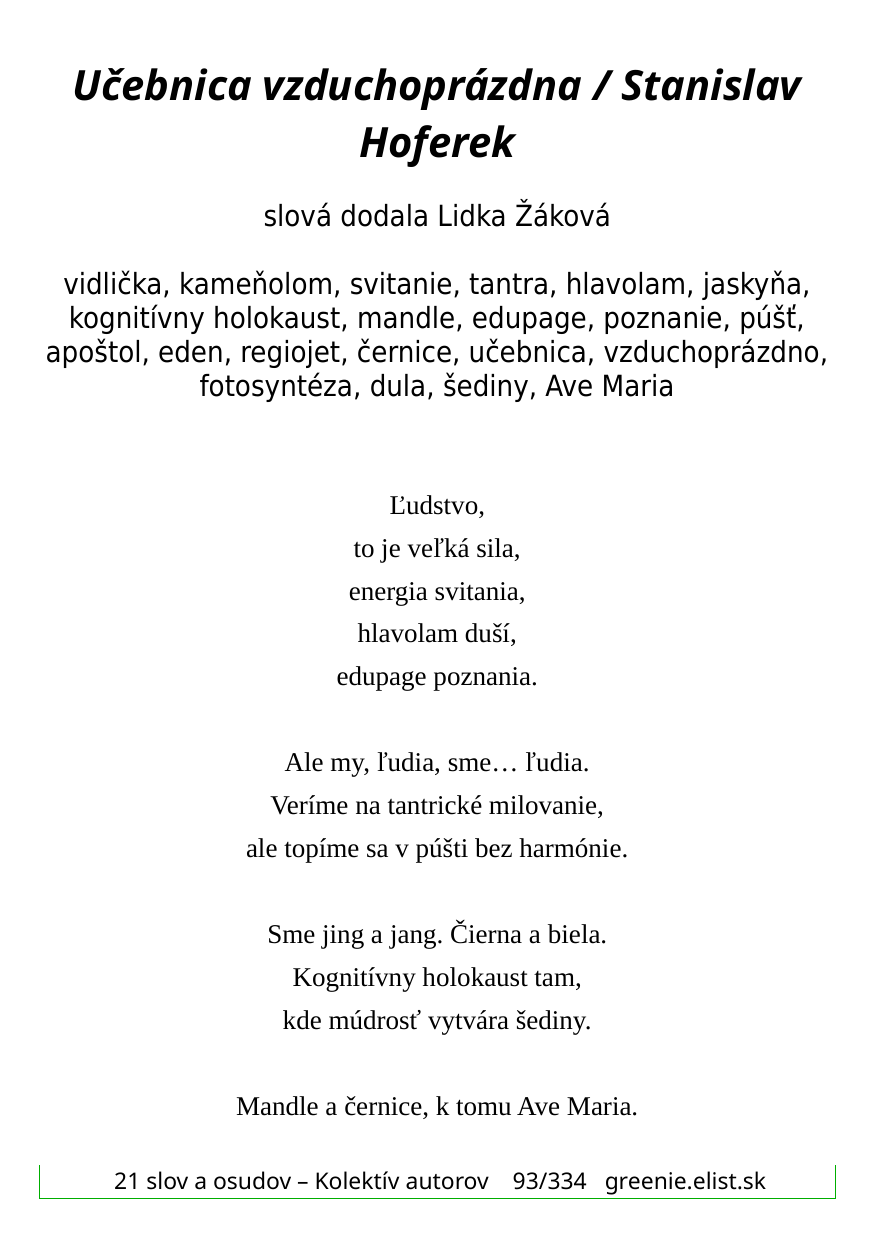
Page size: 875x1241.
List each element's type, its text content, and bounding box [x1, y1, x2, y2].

text Ale my, ľudia, sme… ľudia. [41, 746, 833, 777]
text energia svitania, [41, 574, 833, 606]
text Mandle a černice, k tomu Ave Maria. [41, 1089, 833, 1121]
text Sme jing a jang. Čierna a biela. [41, 918, 833, 949]
text Ľudstvo, [41, 489, 833, 520]
subtitle Učebnica vzduchoprázdna / Stanislav Hoferek [41, 56, 833, 170]
text slová dodala Lidka Žáková [41, 199, 833, 233]
text edupage poznania. [41, 660, 833, 692]
text Veríme na tantrické milovanie, [41, 789, 833, 820]
text Kognitívny holokaust tam, [41, 961, 833, 992]
text kde múdrosť vytvára šediny. [41, 1004, 833, 1035]
text vidlička, kameňolom, svitanie, tantra, hlavolam, jaskyňa, kognitívny holokaust, mandle, edupage, poznanie, púšť, apoštol, eden, regiojet, černice, učebnica, vzduchoprázdno, fotosyntéza, dula, šediny, Ave Maria [41, 267, 833, 403]
text hlavolam duší, [41, 617, 833, 649]
text ale topíme sa v púšti bez harmónie. [41, 832, 833, 863]
text to je veľká sila, [41, 532, 833, 563]
